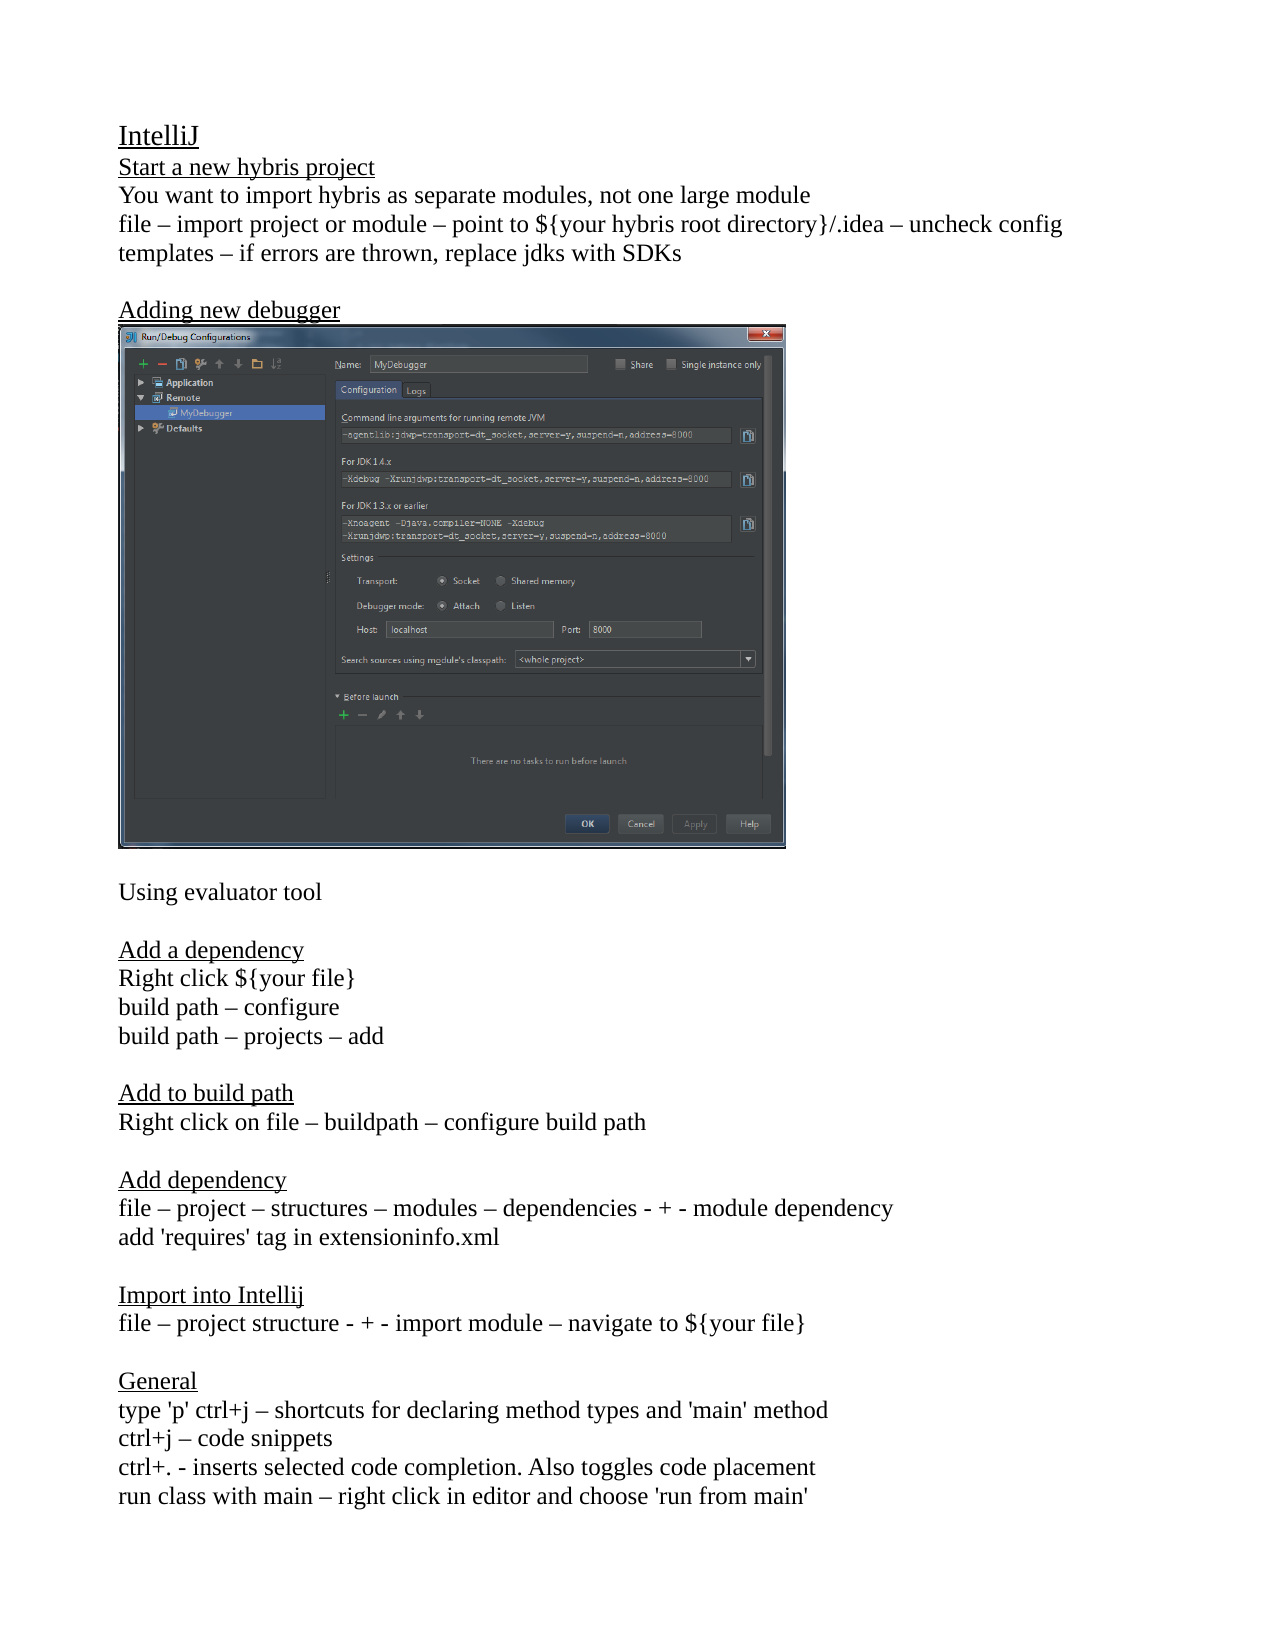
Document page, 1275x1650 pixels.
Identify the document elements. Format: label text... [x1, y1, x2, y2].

text type 'p' ctrl+j – shortcuts for declaring method types and 'main' method [118, 1395, 1157, 1423]
text Import into Intellij [118, 1280, 1157, 1308]
text Add dependency [118, 1165, 1157, 1193]
text file – project – structures – modules – dependencies - + - module dependency [118, 1193, 1157, 1222]
text IntelliJ [118, 118, 1157, 152]
text General [118, 1366, 1157, 1395]
text run class with main – right click in editor and choose 'run from main' [118, 1481, 1157, 1510]
text Right click ${your file} [118, 963, 1157, 992]
text Adding new debugger [118, 295, 1157, 324]
text build path – projects – add [118, 1021, 1157, 1050]
text ctrl+j – code snippets [118, 1423, 1157, 1452]
text file – project structure - + - import module – navigate to ${your file} [118, 1308, 1157, 1337]
text Add a dependency [118, 935, 1157, 963]
text Right click on file – buildpath – configure build path [118, 1107, 1157, 1136]
text file – import project or module – point to ${your hybris root directory}/.idea – uncheck config templates – if errors are thrown, replace jdks with SDKs [118, 209, 1157, 267]
text Add to build path [118, 1078, 1157, 1107]
text add 'requires' tag in extensioninfo.xml [118, 1222, 1157, 1251]
text Using evaluator tool [118, 877, 1157, 906]
text Start a new hybris project [118, 152, 1157, 180]
picture [118, 324, 786, 849]
text build path – configure [118, 992, 1157, 1021]
text You want to import hybris as separate modules, not one large module [118, 180, 1157, 209]
text ctrl+. - inserts selected code completion. Also toggles code placement [118, 1452, 1157, 1481]
